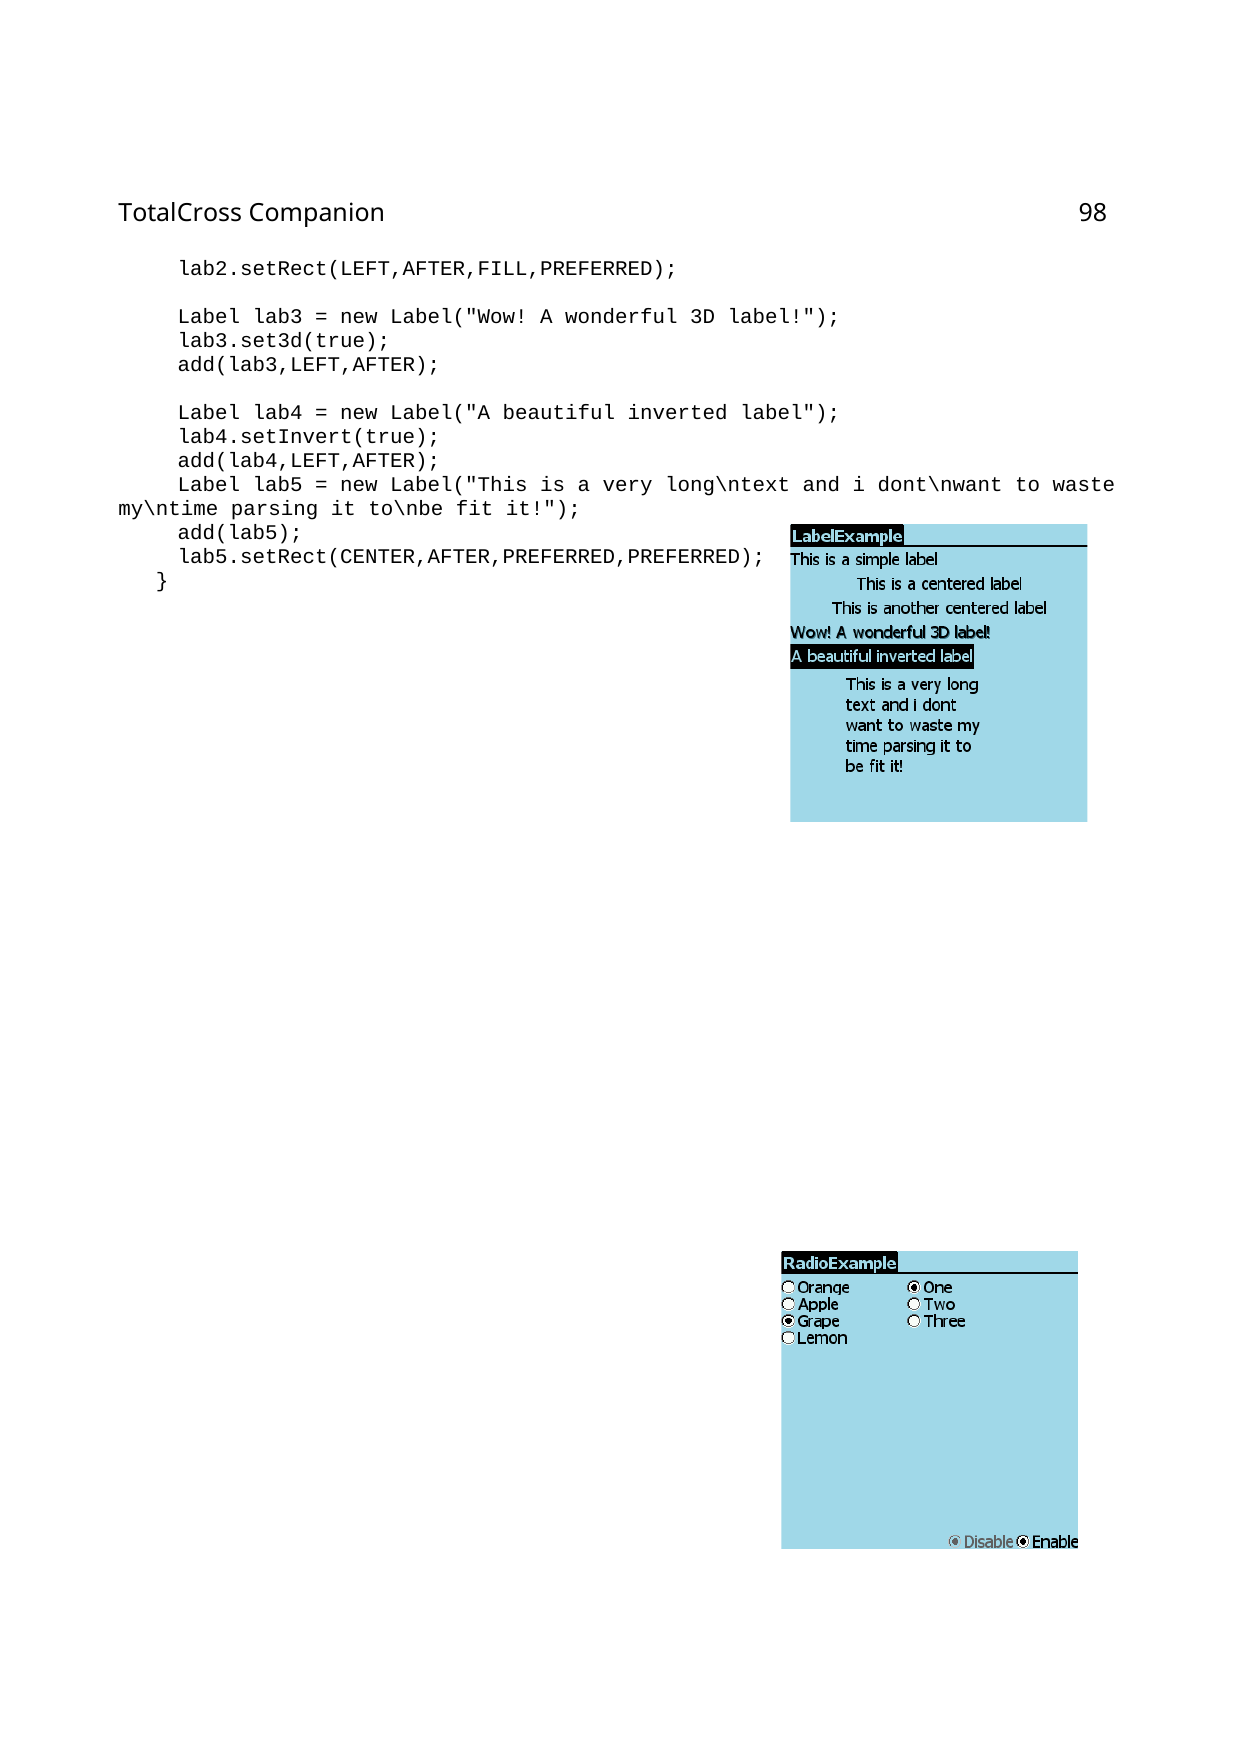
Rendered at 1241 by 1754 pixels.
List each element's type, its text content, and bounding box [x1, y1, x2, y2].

text lab5.setRect(CENTER,AFTER,PREFERRED,PREFERRED); } [118, 546, 789, 594]
text add(lab5); [118, 522, 1122, 546]
text Label lab5 = new Label("This is a very long\ntext and i dont\nwant to waste my\ntime parsing it to\nbe fit it!"); [118, 474, 1122, 522]
text lab3.set3d(true); [118, 330, 1122, 354]
text [1089, 546, 1122, 594]
text Label lab4 = new Label("A beautiful inverted label"); [118, 402, 1122, 426]
text lab2.setRect(LEFT,AFTER,FILL,PREFERRED); [118, 258, 1122, 282]
text lab4.setInvert(true); [118, 426, 1122, 450]
text Label lab3 = new Label("Wow! A wonderful 3D label!"); [118, 306, 1122, 330]
text add(lab3,LEFT,AFTER); [118, 354, 1122, 378]
picture [790, 524, 1088, 822]
text add(lab4,LEFT,AFTER); [118, 450, 1122, 474]
picture [781, 1251, 1078, 1549]
